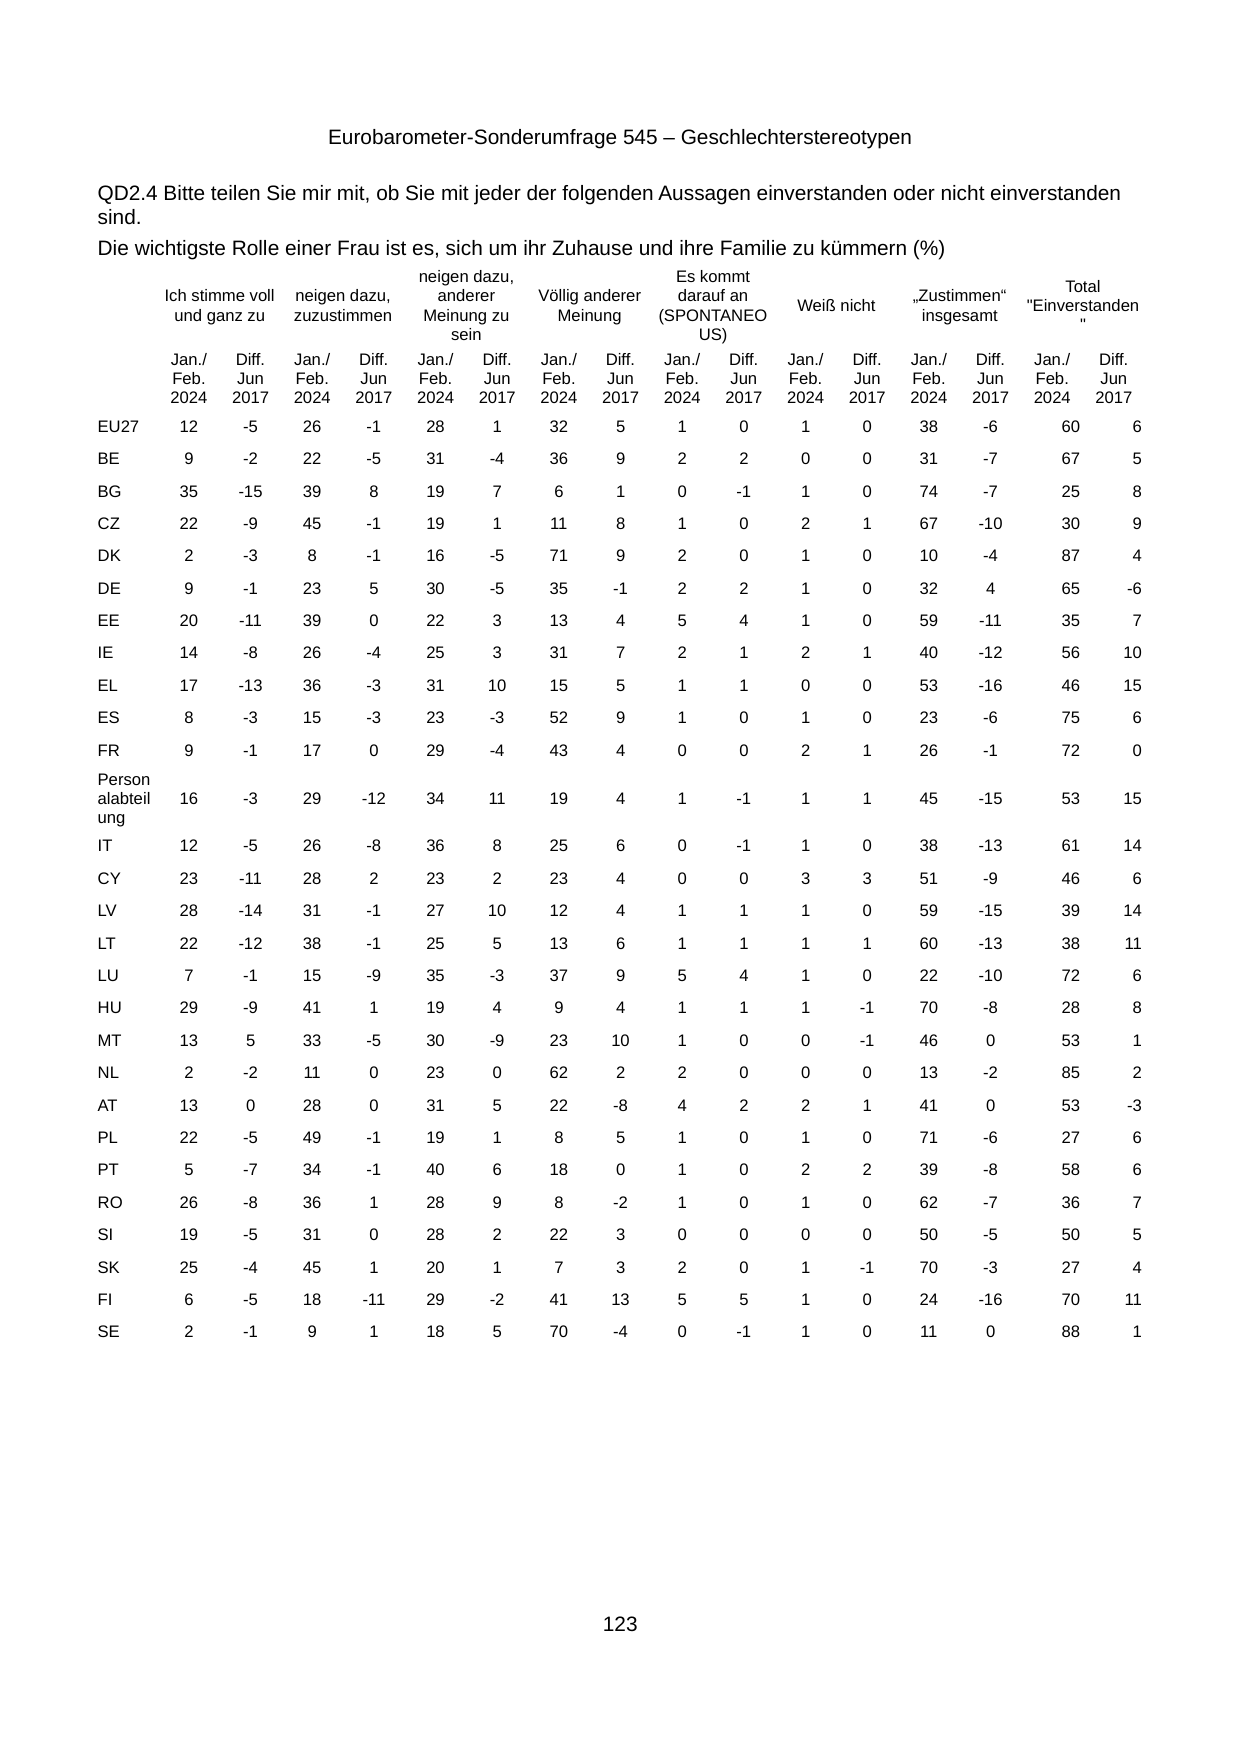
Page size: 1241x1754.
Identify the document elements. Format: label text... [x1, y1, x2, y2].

table_cell 62 [898, 1186, 959, 1218]
table_cell 23 [405, 862, 466, 894]
table_cell Diff. Jun 2017 [220, 347, 281, 410]
table_cell 72 [1021, 959, 1083, 992]
table_cell 0 [836, 1186, 898, 1218]
table_cell 0 [836, 604, 898, 637]
table_cell 4 [590, 604, 651, 637]
table_cell 31 [281, 1219, 343, 1251]
table_cell 1 [836, 766, 898, 830]
table_cell 4 [1083, 540, 1144, 572]
table_cell 14 [158, 637, 219, 669]
table_cell -15 [960, 895, 1021, 927]
table_cell 22 [281, 443, 343, 475]
table_cell 53 [1021, 1089, 1083, 1121]
table_cell 26 [158, 1186, 219, 1218]
table_cell 2 [651, 1056, 713, 1089]
table_cell 31 [528, 637, 589, 669]
table_cell 41 [281, 992, 343, 1024]
table_cell 2 [836, 1154, 898, 1186]
table_cell -1 [220, 734, 281, 766]
table_cell 14 [1083, 830, 1144, 862]
table_cell 2 [651, 637, 713, 669]
table_cell -5 [220, 1219, 281, 1251]
table_cell 43 [528, 734, 589, 766]
table_cell 28 [158, 895, 219, 927]
table_cell Diff. Jun 2017 [466, 347, 528, 410]
table_cell CY [95, 862, 158, 894]
table_cell -12 [960, 637, 1021, 669]
table_cell 0 [220, 1089, 281, 1121]
table_cell 5 [590, 410, 651, 442]
table_cell 1 [713, 927, 774, 959]
table_cell 36 [281, 1186, 343, 1218]
table_cell LU [95, 959, 158, 992]
table_cell 36 [528, 443, 589, 475]
table_cell 45 [898, 766, 959, 830]
table_cell 2 [651, 572, 713, 604]
table_cell -3 [220, 702, 281, 734]
table_cell -5 [466, 540, 528, 572]
table_cell 59 [898, 895, 959, 927]
table_cell 0 [836, 1316, 898, 1348]
table_cell 51 [898, 862, 959, 894]
table_cell -5 [220, 410, 281, 442]
table_cell -4 [590, 1316, 651, 1348]
table_cell 10 [898, 540, 959, 572]
table_cell 8 [158, 702, 219, 734]
table_cell 9 [590, 702, 651, 734]
table_cell -1 [220, 1316, 281, 1348]
table_cell CZ [95, 507, 158, 539]
table_cell 0 [466, 1056, 528, 1089]
table_cell 28 [1021, 992, 1083, 1024]
table_cell -13 [960, 830, 1021, 862]
table_cell 15 [281, 702, 343, 734]
table_cell 2 [775, 1089, 836, 1121]
table_cell 8 [528, 1121, 589, 1154]
table_cell 67 [898, 507, 959, 539]
table_cell 1 [466, 1251, 528, 1283]
table_cell -7 [960, 443, 1021, 475]
table_cell 13 [158, 1089, 219, 1121]
table_cell 13 [528, 604, 589, 637]
table_cell 1 [836, 927, 898, 959]
table_cell 4 [651, 1089, 713, 1121]
table_cell -14 [220, 895, 281, 927]
table_cell 1 [775, 1186, 836, 1218]
table_cell 13 [528, 927, 589, 959]
table_cell -5 [220, 830, 281, 862]
table_cell 46 [898, 1024, 959, 1056]
table_cell -1 [713, 475, 774, 507]
table_cell -4 [960, 540, 1021, 572]
table_cell 5 [1083, 1219, 1144, 1251]
table_cell 3 [590, 1251, 651, 1283]
table_cell 1 [836, 734, 898, 766]
table_cell 0 [713, 540, 774, 572]
table_cell 0 [713, 410, 774, 442]
table_cell 0 [1083, 734, 1144, 766]
table_cell -1 [836, 1251, 898, 1283]
table_cell 1 [775, 830, 836, 862]
table_cell 0 [713, 702, 774, 734]
table_cell 74 [898, 475, 959, 507]
table_cell 1 [775, 959, 836, 992]
table_cell 32 [898, 572, 959, 604]
table_cell 38 [898, 410, 959, 442]
table_cell 0 [775, 1024, 836, 1056]
table_cell -3 [466, 702, 528, 734]
table_cell -3 [343, 669, 404, 702]
table_cell 8 [528, 1186, 589, 1218]
table_cell -9 [343, 959, 404, 992]
table_cell FR [95, 734, 158, 766]
table_cell 7 [158, 959, 219, 992]
table_cell 1 [651, 410, 713, 442]
table_cell 0 [836, 475, 898, 507]
table_cell Jan./Feb. 2024 [528, 347, 589, 410]
table_cell 1 [651, 702, 713, 734]
table_cell neigen dazu, anderer Meinung zu sein [405, 264, 528, 347]
table_cell -8 [220, 1186, 281, 1218]
table_cell -8 [960, 1154, 1021, 1186]
table_cell 1 [775, 1251, 836, 1283]
table_cell -9 [220, 507, 281, 539]
table_cell Die wichtigste Rolle einer Frau ist es, sich um ihr Zuhause und ihre Familie zu kümmern (%) [95, 232, 1144, 264]
table_cell 9 [590, 959, 651, 992]
table_cell 19 [405, 475, 466, 507]
table_cell 0 [836, 702, 898, 734]
table_cell 0 [651, 734, 713, 766]
table_cell 27 [405, 895, 466, 927]
table_cell 5 [590, 1121, 651, 1154]
table_cell -3 [960, 1251, 1021, 1283]
table_cell PL [95, 1121, 158, 1154]
table_cell 11 [466, 766, 528, 830]
table_cell 30 [405, 572, 466, 604]
table_cell 0 [590, 1154, 651, 1186]
table_cell 4 [960, 572, 1021, 604]
table_cell 2 [775, 1154, 836, 1186]
table_cell 0 [836, 1283, 898, 1316]
table_cell Weiß nicht [775, 264, 898, 347]
table_cell 14 [1083, 895, 1144, 927]
table_cell 29 [281, 766, 343, 830]
table_cell 0 [651, 830, 713, 862]
table_cell 1 [775, 1283, 836, 1316]
table_cell 9 [1083, 507, 1144, 539]
table_cell 2 [158, 1316, 219, 1348]
table_cell 20 [158, 604, 219, 637]
table_cell 2 [343, 862, 404, 894]
table_cell 1 [651, 895, 713, 927]
table_cell MT [95, 1024, 158, 1056]
table_cell 88 [1021, 1316, 1083, 1348]
table_cell 4 [590, 992, 651, 1024]
table_cell Diff. Jun 2017 [590, 347, 651, 410]
table_cell 53 [1021, 1024, 1083, 1056]
table_cell -10 [960, 959, 1021, 992]
table_cell 2 [466, 862, 528, 894]
table_cell 71 [528, 540, 589, 572]
table_cell 9 [158, 443, 219, 475]
table_cell 23 [528, 1024, 589, 1056]
table_cell 23 [281, 572, 343, 604]
table_cell 1 [651, 1121, 713, 1154]
table_cell 12 [528, 895, 589, 927]
table_cell 6 [158, 1283, 219, 1316]
table_cell 11 [281, 1056, 343, 1089]
table_cell 22 [898, 959, 959, 992]
table_cell 1 [343, 1251, 404, 1283]
table_cell -5 [466, 572, 528, 604]
table_cell -2 [466, 1283, 528, 1316]
table_cell -1 [343, 1154, 404, 1186]
table_cell 7 [590, 637, 651, 669]
table_cell -6 [960, 702, 1021, 734]
table_cell 2 [590, 1056, 651, 1089]
table_cell 27 [1021, 1121, 1083, 1154]
table_cell 19 [528, 766, 589, 830]
table_cell Jan./Feb. 2024 [775, 347, 836, 410]
table_cell 23 [528, 862, 589, 894]
table_cell 22 [158, 507, 219, 539]
table_cell -2 [220, 443, 281, 475]
table_cell -11 [343, 1283, 404, 1316]
table_cell 70 [528, 1316, 589, 1348]
table_cell 1 [590, 475, 651, 507]
table_cell -1 [713, 1316, 774, 1348]
table_cell 1 [651, 1154, 713, 1186]
table_cell EU27 [95, 410, 158, 442]
table_header QD2.4 Bitte teilen Sie mir mit, ob Sie mit jeder der folgenden Aussagen einverstanden oder nicht einverstanden sind. [95, 178, 1144, 232]
table_cell -13 [960, 927, 1021, 959]
table_cell 19 [405, 507, 466, 539]
table_cell 38 [1021, 927, 1083, 959]
table_cell 61 [1021, 830, 1083, 862]
table_cell -8 [220, 637, 281, 669]
table_cell 0 [713, 862, 774, 894]
table_cell 9 [590, 443, 651, 475]
table_cell -1 [713, 830, 774, 862]
table_cell BE [95, 443, 158, 475]
table_cell 5 [651, 604, 713, 637]
table_cell 5 [466, 927, 528, 959]
table_cell 59 [898, 604, 959, 637]
table_cell 17 [158, 669, 219, 702]
table_cell 39 [281, 475, 343, 507]
table_cell 19 [405, 1121, 466, 1154]
table_cell 0 [775, 1056, 836, 1089]
table_cell 0 [651, 475, 713, 507]
table_cell 7 [466, 475, 528, 507]
table_cell 7 [528, 1251, 589, 1283]
table_cell 45 [281, 1251, 343, 1283]
table_cell Diff. Jun 2017 [1083, 347, 1144, 410]
table_cell 23 [158, 862, 219, 894]
table_cell 11 [1083, 1283, 1144, 1316]
table_cell 0 [651, 1219, 713, 1251]
table_cell SI [95, 1219, 158, 1251]
table_cell -1 [836, 1024, 898, 1056]
table_cell Ich stimme voll und ganz zu [158, 264, 281, 347]
table_cell 4 [590, 862, 651, 894]
table_cell 28 [405, 1186, 466, 1218]
table_cell 2 [158, 1056, 219, 1089]
table_cell 19 [158, 1219, 219, 1251]
table_cell 1 [775, 1316, 836, 1348]
table_cell 2 [775, 734, 836, 766]
table_cell 6 [1083, 862, 1144, 894]
table_cell 13 [158, 1024, 219, 1056]
table_cell -7 [220, 1154, 281, 1186]
table_cell 75 [1021, 702, 1083, 734]
table_cell 70 [898, 1251, 959, 1283]
table_cell 2 [713, 1089, 774, 1121]
table_cell [95, 347, 158, 410]
table_cell 46 [1021, 862, 1083, 894]
table_cell -3 [220, 540, 281, 572]
table_cell 36 [281, 669, 343, 702]
table_cell 1 [1083, 1316, 1144, 1348]
table_cell 0 [836, 1219, 898, 1251]
table_cell 19 [405, 992, 466, 1024]
table_cell 1 [775, 475, 836, 507]
table_cell 31 [405, 669, 466, 702]
table_cell -1 [836, 992, 898, 1024]
table_cell 25 [158, 1251, 219, 1283]
table_cell 6 [1083, 702, 1144, 734]
table_cell 6 [1083, 1121, 1144, 1154]
table_cell 1 [651, 927, 713, 959]
table_cell HU [95, 992, 158, 1024]
table_cell -5 [220, 1283, 281, 1316]
table_cell 34 [281, 1154, 343, 1186]
table_cell 30 [1021, 507, 1083, 539]
table_cell 4 [713, 959, 774, 992]
table_cell 2 [713, 572, 774, 604]
table_cell 53 [898, 669, 959, 702]
table_cell neigen dazu, zuzustimmen [281, 264, 404, 347]
table_cell -5 [343, 1024, 404, 1056]
table_cell 25 [1021, 475, 1083, 507]
table_cell -11 [220, 862, 281, 894]
table_cell 0 [836, 410, 898, 442]
table_cell 0 [836, 443, 898, 475]
table_cell 18 [405, 1316, 466, 1348]
table_cell 0 [651, 1316, 713, 1348]
table_cell 4 [590, 734, 651, 766]
table_cell FI [95, 1283, 158, 1316]
table_cell 2 [1083, 1056, 1144, 1089]
table_cell -1 [960, 734, 1021, 766]
table_cell 1 [466, 410, 528, 442]
table_cell 85 [1021, 1056, 1083, 1089]
table_cell Diff. Jun 2017 [960, 347, 1021, 410]
table_cell 35 [1021, 604, 1083, 637]
table_cell RO [95, 1186, 158, 1218]
table_cell 0 [713, 1186, 774, 1218]
table_cell 5 [158, 1154, 219, 1186]
table_cell 23 [898, 702, 959, 734]
table_cell „Zustimmen“ insgesamt [898, 264, 1021, 347]
table_cell 6 [528, 475, 589, 507]
table_cell 1 [775, 410, 836, 442]
table_cell 1 [651, 766, 713, 830]
table_cell 1 [713, 637, 774, 669]
table_cell 39 [281, 604, 343, 637]
table_cell -3 [466, 959, 528, 992]
table_cell 4 [1083, 1251, 1144, 1283]
table_cell -12 [343, 766, 404, 830]
table_cell -10 [960, 507, 1021, 539]
table_cell -2 [960, 1056, 1021, 1089]
table_cell 2 [775, 637, 836, 669]
table_cell 12 [158, 830, 219, 862]
table_cell 0 [713, 1251, 774, 1283]
table_cell 0 [343, 604, 404, 637]
table_cell 26 [281, 410, 343, 442]
table_cell SK [95, 1251, 158, 1283]
table_cell 1 [713, 895, 774, 927]
table_cell -3 [343, 702, 404, 734]
table_cell -1 [220, 959, 281, 992]
table_cell 1 [466, 507, 528, 539]
table_cell -1 [590, 572, 651, 604]
table_cell Jan./Feb. 2024 [405, 347, 466, 410]
table_cell -2 [220, 1056, 281, 1089]
table_cell 4 [590, 766, 651, 830]
table_cell 15 [1083, 766, 1144, 830]
table_cell -1 [713, 766, 774, 830]
table_cell 4 [590, 895, 651, 927]
table_cell 60 [1021, 410, 1083, 442]
table_cell 3 [466, 637, 528, 669]
table_cell Personalabteilung [95, 766, 158, 830]
table_cell 0 [960, 1316, 1021, 1348]
table_cell 8 [590, 507, 651, 539]
table_cell 11 [1083, 927, 1144, 959]
table_cell 15 [1083, 669, 1144, 702]
table_cell 1 [836, 1089, 898, 1121]
table_cell 12 [158, 410, 219, 442]
table_cell 58 [1021, 1154, 1083, 1186]
table_cell 1 [466, 1121, 528, 1154]
table_cell 5 [466, 1089, 528, 1121]
table_cell -6 [960, 1121, 1021, 1154]
table_cell 11 [528, 507, 589, 539]
table_cell 6 [590, 830, 651, 862]
table_cell 5 [651, 959, 713, 992]
table_cell EL [95, 669, 158, 702]
table_cell Diff. Jun 2017 [343, 347, 404, 410]
table_cell 0 [713, 1219, 774, 1251]
table_cell 9 [158, 572, 219, 604]
table_cell -5 [220, 1121, 281, 1154]
table_cell 0 [836, 1121, 898, 1154]
table_cell 3 [836, 862, 898, 894]
table_cell 8 [1083, 992, 1144, 1024]
table_cell 8 [343, 475, 404, 507]
table_cell 40 [898, 637, 959, 669]
table_cell 2 [651, 540, 713, 572]
table_cell 26 [898, 734, 959, 766]
table_cell 37 [528, 959, 589, 992]
table_cell 8 [281, 540, 343, 572]
table_cell 13 [590, 1283, 651, 1316]
table_cell 29 [405, 1283, 466, 1316]
table_cell 0 [343, 734, 404, 766]
table_cell -16 [960, 1283, 1021, 1316]
table_cell LV [95, 895, 158, 927]
table_cell 1 [651, 1024, 713, 1056]
table_cell 71 [898, 1121, 959, 1154]
table_cell 10 [590, 1024, 651, 1056]
table_cell 1 [836, 637, 898, 669]
table_cell 2 [466, 1219, 528, 1251]
table_cell 1 [775, 604, 836, 637]
table_cell 33 [281, 1024, 343, 1056]
table_cell 1 [651, 507, 713, 539]
table_cell 70 [898, 992, 959, 1024]
table_cell Total "Einverstanden" [1021, 264, 1144, 347]
table_cell 1 [775, 1121, 836, 1154]
table_cell -4 [343, 637, 404, 669]
table_cell 0 [836, 895, 898, 927]
table_cell 5 [590, 669, 651, 702]
table_cell 39 [1021, 895, 1083, 927]
table_cell 10 [466, 895, 528, 927]
table_cell [95, 264, 158, 347]
table_cell 9 [158, 734, 219, 766]
table_cell 1 [836, 507, 898, 539]
table_cell 36 [405, 830, 466, 862]
table_cell 32 [528, 410, 589, 442]
table_cell EE [95, 604, 158, 637]
table_cell 5 [713, 1283, 774, 1316]
table_cell -1 [220, 572, 281, 604]
table_cell -11 [220, 604, 281, 637]
table_cell 41 [528, 1283, 589, 1316]
table_cell 28 [405, 410, 466, 442]
table_cell -6 [1083, 572, 1144, 604]
table_cell 35 [158, 475, 219, 507]
table_cell 50 [1021, 1219, 1083, 1251]
table_cell 31 [405, 443, 466, 475]
table_cell 1 [713, 992, 774, 1024]
table_cell -6 [960, 410, 1021, 442]
table_cell 72 [1021, 734, 1083, 766]
table_cell NL [95, 1056, 158, 1089]
table_cell 34 [405, 766, 466, 830]
table_cell -7 [960, 475, 1021, 507]
table_cell 1 [775, 895, 836, 927]
table_cell 0 [775, 669, 836, 702]
table_cell 0 [960, 1089, 1021, 1121]
table_cell 53 [1021, 766, 1083, 830]
table_cell 5 [343, 572, 404, 604]
table_cell 22 [528, 1089, 589, 1121]
table_cell 1 [651, 992, 713, 1024]
table_cell -1 [343, 1121, 404, 1154]
table_cell 1 [775, 572, 836, 604]
table_cell 4 [713, 604, 774, 637]
table_cell Es kommt darauf an (SPONTANEOUS) [651, 264, 774, 347]
table_cell 38 [898, 830, 959, 862]
table_cell ES [95, 702, 158, 734]
table_cell -5 [343, 443, 404, 475]
table_cell -15 [220, 475, 281, 507]
table_cell Jan./Feb. 2024 [281, 347, 343, 410]
table_cell 60 [898, 927, 959, 959]
table_cell 1 [713, 669, 774, 702]
table_cell 30 [405, 1024, 466, 1056]
table_cell 5 [651, 1283, 713, 1316]
table_cell 25 [405, 637, 466, 669]
table_cell -12 [220, 927, 281, 959]
table_cell -16 [960, 669, 1021, 702]
table_cell LT [95, 927, 158, 959]
table_cell 1 [775, 766, 836, 830]
table_cell 0 [775, 1219, 836, 1251]
table_cell IE [95, 637, 158, 669]
table_cell 2 [651, 443, 713, 475]
table_cell 25 [528, 830, 589, 862]
table_cell -1 [343, 895, 404, 927]
table_cell Völlig anderer Meinung [528, 264, 651, 347]
table_cell 0 [343, 1219, 404, 1251]
table_cell 18 [281, 1283, 343, 1316]
table_cell 22 [158, 927, 219, 959]
table_cell 45 [281, 507, 343, 539]
table_cell 1 [775, 927, 836, 959]
table_cell DK [95, 540, 158, 572]
table_cell 2 [651, 1251, 713, 1283]
table_cell 28 [281, 1089, 343, 1121]
table_cell 62 [528, 1056, 589, 1089]
table_cell 1 [651, 669, 713, 702]
table_cell 1 [1083, 1024, 1144, 1056]
table_cell 1 [343, 1186, 404, 1218]
table_cell 0 [836, 959, 898, 992]
table_cell 1 [343, 1316, 404, 1348]
table_cell 26 [281, 830, 343, 862]
table_cell PT [95, 1154, 158, 1186]
table_cell DE [95, 572, 158, 604]
table_cell 26 [281, 637, 343, 669]
table_cell 36 [1021, 1186, 1083, 1218]
table_cell 29 [158, 992, 219, 1024]
table_cell 1 [775, 702, 836, 734]
table_cell 0 [960, 1024, 1021, 1056]
table_cell 0 [713, 1056, 774, 1089]
table_cell 17 [281, 734, 343, 766]
table_cell -1 [343, 507, 404, 539]
table_cell Diff. Jun 2017 [836, 347, 898, 410]
table_cell 6 [590, 927, 651, 959]
table_cell 0 [836, 669, 898, 702]
table_cell 67 [1021, 443, 1083, 475]
table_cell -5 [960, 1219, 1021, 1251]
table_cell 0 [713, 1024, 774, 1056]
table_cell 10 [1083, 637, 1144, 669]
table_cell 1 [651, 1186, 713, 1218]
table_cell 0 [343, 1056, 404, 1089]
table_cell 16 [158, 766, 219, 830]
table_cell IT [95, 830, 158, 862]
table_cell 23 [405, 1056, 466, 1089]
table_cell -9 [466, 1024, 528, 1056]
table_cell -3 [220, 766, 281, 830]
table_cell -9 [960, 862, 1021, 894]
table_cell Jan./Feb. 2024 [158, 347, 219, 410]
table_cell 6 [1083, 959, 1144, 992]
table_cell -11 [960, 604, 1021, 637]
table_cell -4 [466, 734, 528, 766]
table_cell 31 [898, 443, 959, 475]
table_cell 50 [898, 1219, 959, 1251]
table_cell 4 [466, 992, 528, 1024]
table_cell 9 [281, 1316, 343, 1348]
table_cell 2 [713, 443, 774, 475]
table_cell 23 [405, 702, 466, 734]
table_cell 35 [528, 572, 589, 604]
table_cell 22 [405, 604, 466, 637]
table_cell Jan./Feb. 2024 [651, 347, 713, 410]
table_cell -7 [960, 1186, 1021, 1218]
table_cell 9 [590, 540, 651, 572]
table_cell 0 [775, 443, 836, 475]
table_cell 70 [1021, 1283, 1083, 1316]
table_cell -13 [220, 669, 281, 702]
table_cell -1 [343, 540, 404, 572]
table_cell 0 [713, 507, 774, 539]
table_cell -1 [343, 410, 404, 442]
table_cell 5 [220, 1024, 281, 1056]
table_cell 20 [405, 1251, 466, 1283]
table_cell BG [95, 475, 158, 507]
table_cell 22 [528, 1219, 589, 1251]
table_cell -9 [220, 992, 281, 1024]
table_cell 24 [898, 1283, 959, 1316]
table_cell 35 [405, 959, 466, 992]
table_cell 31 [405, 1089, 466, 1121]
table_cell 27 [1021, 1251, 1083, 1283]
table_cell 46 [1021, 669, 1083, 702]
table_cell 87 [1021, 540, 1083, 572]
table_cell 9 [528, 992, 589, 1024]
table_cell 0 [836, 540, 898, 572]
table_cell 7 [1083, 1186, 1144, 1218]
table_cell 0 [343, 1089, 404, 1121]
table_cell 13 [898, 1056, 959, 1089]
table_cell -8 [590, 1089, 651, 1121]
table_cell 0 [836, 1056, 898, 1089]
table_cell 1 [343, 992, 404, 1024]
table_cell 6 [1083, 410, 1144, 442]
table_cell 9 [466, 1186, 528, 1218]
table_cell 28 [281, 862, 343, 894]
table_cell 52 [528, 702, 589, 734]
table_cell 0 [836, 572, 898, 604]
table_cell -8 [960, 992, 1021, 1024]
table_cell 1 [775, 992, 836, 1024]
table_cell 5 [1083, 443, 1144, 475]
table_cell 31 [281, 895, 343, 927]
table_cell -8 [343, 830, 404, 862]
table_cell 6 [1083, 1154, 1144, 1186]
table_cell 29 [405, 734, 466, 766]
table_cell 3 [775, 862, 836, 894]
table_cell 8 [466, 830, 528, 862]
table_cell 22 [158, 1121, 219, 1154]
table_cell 6 [466, 1154, 528, 1186]
table_cell Diff. Jun 2017 [713, 347, 774, 410]
table_cell -4 [466, 443, 528, 475]
table_cell 49 [281, 1121, 343, 1154]
table_cell AT [95, 1089, 158, 1121]
table_cell 16 [405, 540, 466, 572]
table_cell 1 [775, 540, 836, 572]
table_cell 40 [405, 1154, 466, 1186]
table_cell 11 [898, 1316, 959, 1348]
table_cell 3 [466, 604, 528, 637]
table_cell 0 [713, 1121, 774, 1154]
table_cell 18 [528, 1154, 589, 1186]
table_cell 0 [836, 830, 898, 862]
table_cell 5 [466, 1316, 528, 1348]
table_cell SE [95, 1316, 158, 1348]
table_cell -4 [220, 1251, 281, 1283]
table_cell 2 [775, 507, 836, 539]
table_cell 0 [713, 1154, 774, 1186]
table_cell 38 [281, 927, 343, 959]
table_cell 41 [898, 1089, 959, 1121]
table_cell 8 [1083, 475, 1144, 507]
table_cell 39 [898, 1154, 959, 1186]
table_cell -15 [960, 766, 1021, 830]
table_cell -3 [1083, 1089, 1144, 1121]
table_cell 7 [1083, 604, 1144, 637]
table_cell 0 [651, 862, 713, 894]
table_cell 25 [405, 927, 466, 959]
table_cell 10 [466, 669, 528, 702]
table_cell 56 [1021, 637, 1083, 669]
table_cell 28 [405, 1219, 466, 1251]
table_cell 15 [528, 669, 589, 702]
table_cell 0 [713, 734, 774, 766]
table_cell Jan./Feb. 2024 [1021, 347, 1083, 410]
table_cell 3 [590, 1219, 651, 1251]
table_cell -2 [590, 1186, 651, 1218]
table_cell 15 [281, 959, 343, 992]
table_cell 65 [1021, 572, 1083, 604]
table_cell 2 [158, 540, 219, 572]
table_cell Jan./Feb. 2024 [898, 347, 959, 410]
table_cell -1 [343, 927, 404, 959]
